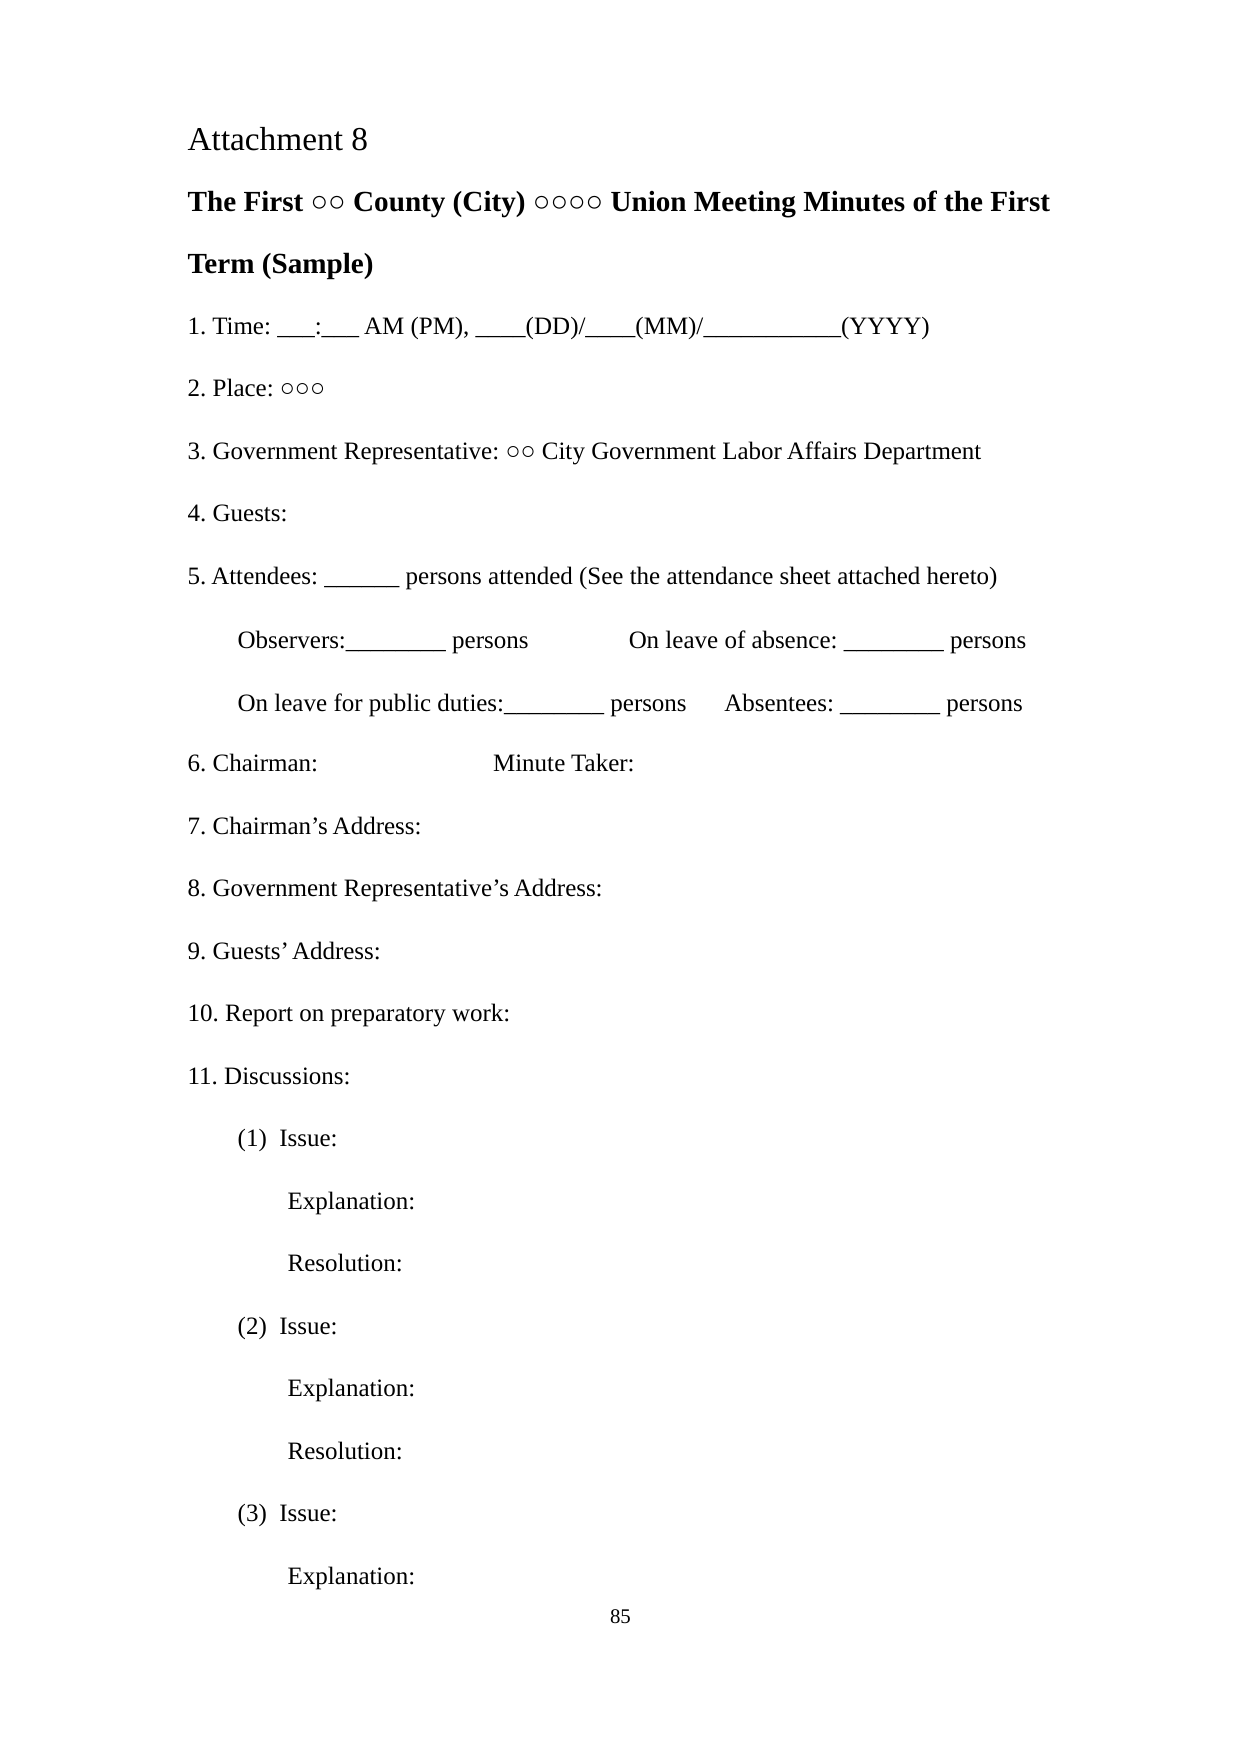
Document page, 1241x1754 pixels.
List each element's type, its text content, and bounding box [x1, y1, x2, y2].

text 3. Government Representative: ○○ City Government Labor Affairs Department [187, 409, 1053, 471]
text On leave for public duties:________ persons Absentees: ________ persons [237, 659, 1053, 721]
text Resolution: [237, 1221, 1053, 1284]
text Attachment 8 [187, 96, 1053, 159]
text (2) Issue: [237, 1284, 1053, 1346]
text 5. Attendees: ______ persons attended (See the attendance sheet attached hereto) [187, 534, 1053, 596]
text 2. Place: ○○○ [187, 346, 1053, 409]
text Explanation: [237, 1159, 1053, 1221]
text Explanation: [237, 1346, 1053, 1409]
text Observers:________ persons On leave of absence: ________ persons [237, 596, 1053, 659]
text (3) Issue: [237, 1471, 1053, 1534]
text 10. Report on preparatory work: [187, 971, 1053, 1034]
text 1. Time: ___:___ AM (PM), ____(DD)/____(MM)/___________(YYYY) [187, 284, 1053, 346]
text (1) Issue: [237, 1096, 1053, 1159]
text 6. Chairman: Minute Taker: [187, 721, 1053, 784]
text The First ○○ County (City) ○○○○ Union Meeting Minutes of the First Term (Sample) [187, 159, 1053, 284]
text 7. Chairman’s Address: [187, 784, 1053, 846]
text Explanation: [237, 1534, 1053, 1596]
text 9. Guests’ Address: [187, 909, 1053, 971]
text 11. Discussions: [187, 1034, 1053, 1096]
text Resolution: [237, 1409, 1053, 1471]
text 8. Government Representative’s Address: [187, 846, 1053, 909]
text 4. Guests: [187, 471, 1053, 534]
